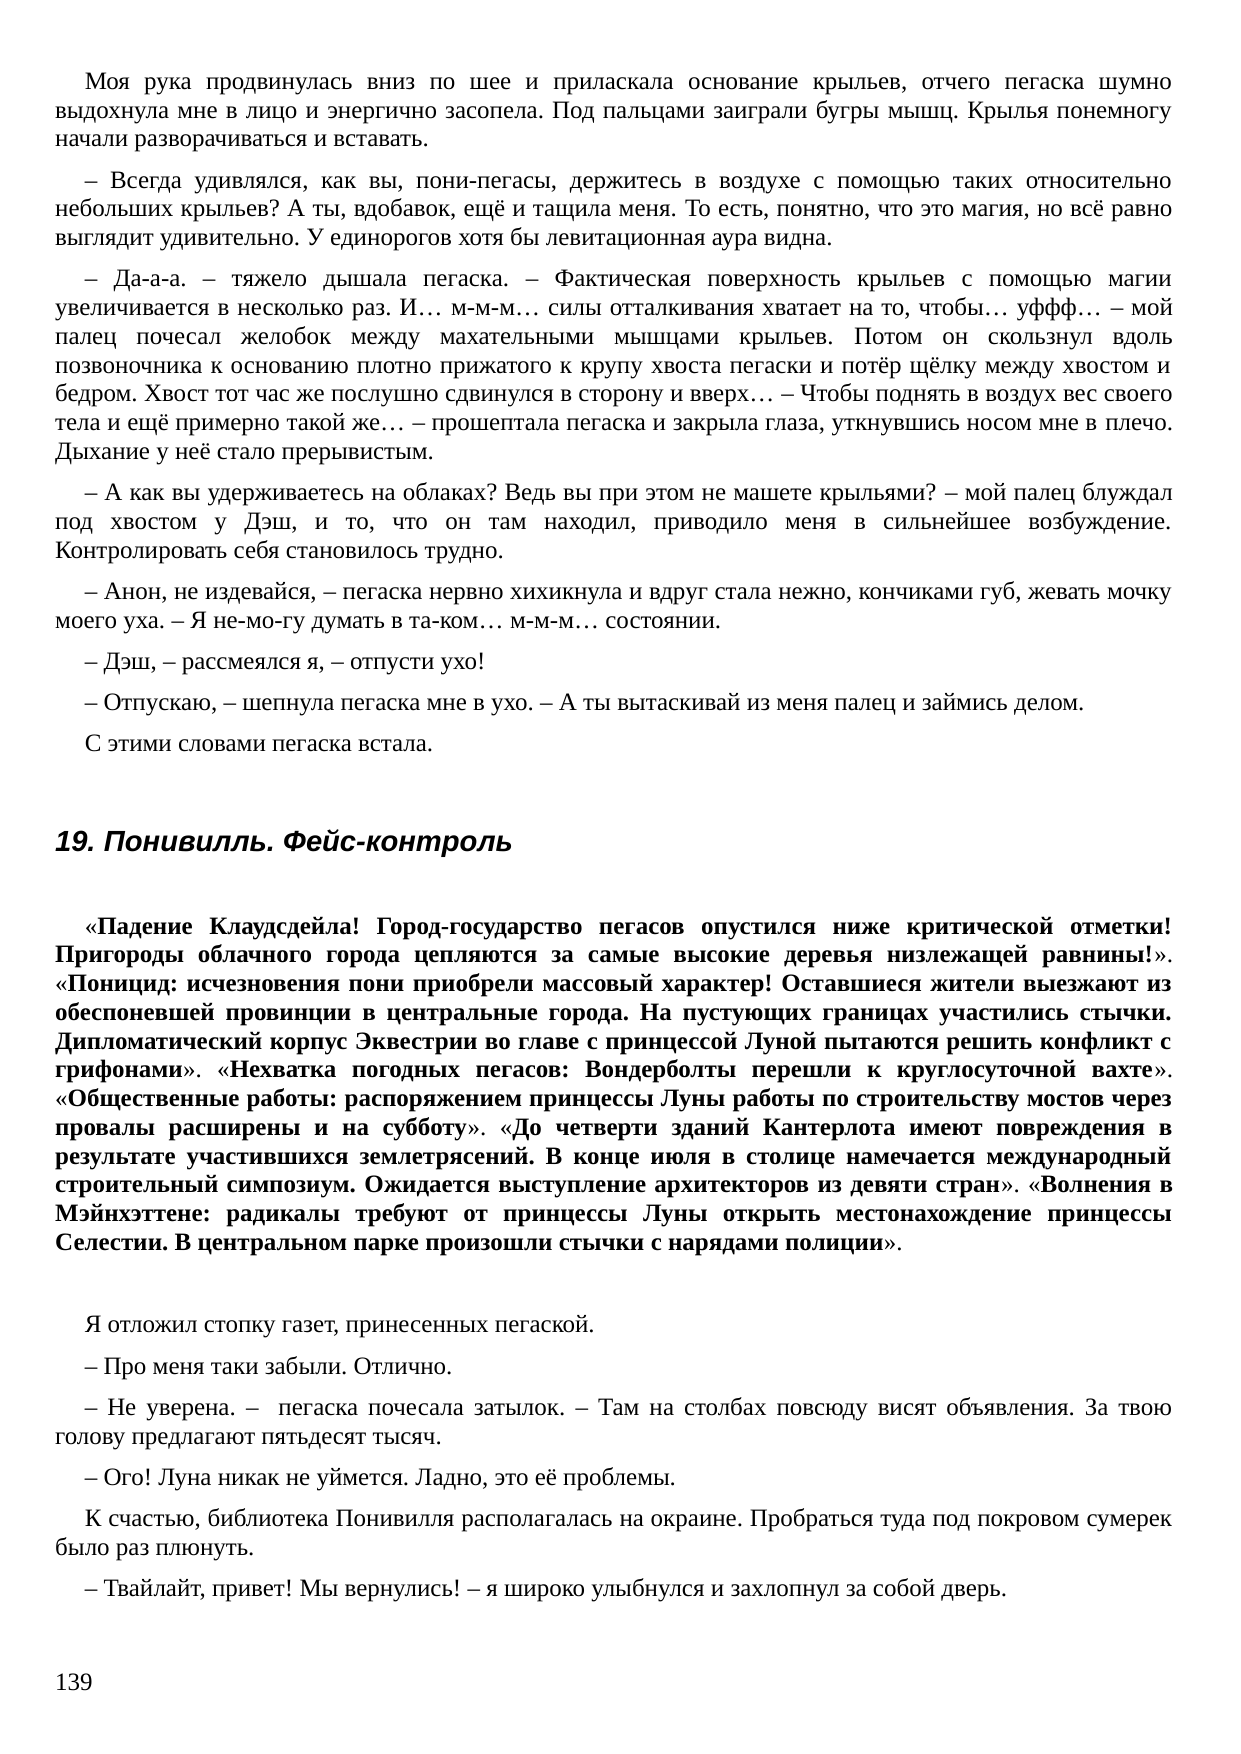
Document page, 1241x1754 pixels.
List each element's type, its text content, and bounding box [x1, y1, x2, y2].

text – Всегда удивлялся, как вы, пони-пегасы, держитесь в воздухе с помощью таких относительно небольших крыльев? А ты, вдобавок, ещё и тащила меня. То есть, понятно, что это магия, но всё равно выглядит удивительно. У единорогов хотя бы левитационная аура видна. [55, 165, 1173, 251]
text К счастью, библиотека Понивилля располагалась на окраине. Пробраться туда под покровом сумерек было раз плюнуть. [55, 1503, 1173, 1561]
text Моя рука продвинулась вниз по шее и приласкала основание крыльев, отчего пегаска шумно выдохнула мне в лицо и энергично засопела. Под пальцами заиграли бугры мышц. Крылья понемногу начали разворачиваться и вставать. [55, 66, 1173, 152]
text – Дэш, – рассмеялся я, – отпусти ухо! [55, 646, 1173, 675]
text – Отпускаю, – шепнула пегаска мне в ухо. – А ты вытаскивай из меня палец и займись делом. [55, 687, 1173, 716]
text – Анон, не издевайся, – пегаска нервно хихикнула и вдруг стала нежно, кончиками губ, жевать мочку моего уха. – Я не-мо-гу думать в та-ком… м-м-м… состоянии. [55, 576, 1173, 633]
text С этими словами пегаска встала. [55, 728, 1173, 757]
text – А как вы удерживаетесь на облаках? Ведь вы при этом не машете крыльями? – мой палец блуждал под хвостом у Дэш, и то, что он там находил, приводило меня в сильнейшее возбуждение. Контролировать себя становилось трудно. [55, 477, 1173, 563]
text «Падение Клаудсдейла! Город-государство пегасов опустился ниже критической отметки! Пригороды облачного города цепляются за самые высокие деревья низлежащей равнины!». «Поницид: исчезновения пони приобрели массовый характер! Оставшиеся жители выезжают из обеспоневшей провинции в центральные города. На пустующих границах участились стычки. Дипломатический корпус Эквестрии во главе с принцессой Луной пытаются решить конфликт с грифонами». «Нехватка погодных пегасов: Вондерболты перешли к круглосуточной вахте». «Общественные работы: распоряжением принцессы Луны работы по строительству мостов через провалы расширены и на субботу». «До четверти зданий Кантерлота имеют повреждения в результате участившихся землетрясений. В конце июля в столице намечается международный строительный симпозиум. Ожидается выступление архитекторов из девяти стран». «Волнения в Мэйнхэттене: радикалы требуют от принцессы Луны открыть местонахождение принцессы Селестии. В центральном парке произошли стычки с нарядами полиции». [55, 911, 1173, 1256]
text – Не уверена. – пегаска почесала затылок. – Там на столбах повсюду висят объявления. За твою голову предлагают пятьдесят тысяч. [55, 1392, 1173, 1449]
subtitle 19. Понивилль. Фейс-контроль [55, 823, 1173, 857]
text – Ого! Луна никак не уймется. Ладно, это её проблемы. [55, 1462, 1173, 1491]
text – Да-а-а. – тяжело дышала пегаска. – Фактическая поверхность крыльев с помощью магии увеличивается в несколько раз. И… м-м-м… силы отталкивания хватает на то, чтобы… уффф… – мой палец почесал желобок между махательными мышцами крыльев. Потом он скользнул вдоль позвоночника к основанию плотно прижатого к крупу хвоста пегаски и потёр щёлку между хвостом и бедром. Хвост тот час же послушно сдвинулся в сторону и вверх… – Чтобы поднять в воздух вес своего тела и ещё примерно такой же… – прошептала пегаска и закрыла глаза, уткнувшись носом мне в плечо. Дыхание у неё стало прерывистым. [55, 263, 1173, 465]
text Я отложил стопку газет, принесенных пегаской. [55, 1309, 1173, 1338]
text – Твайлайт, привет! Мы вернулись! – я широко улыбнулся и захлопнул за собой дверь. [55, 1573, 1173, 1602]
text – Про меня таки забыли. Отлично. [55, 1351, 1173, 1379]
